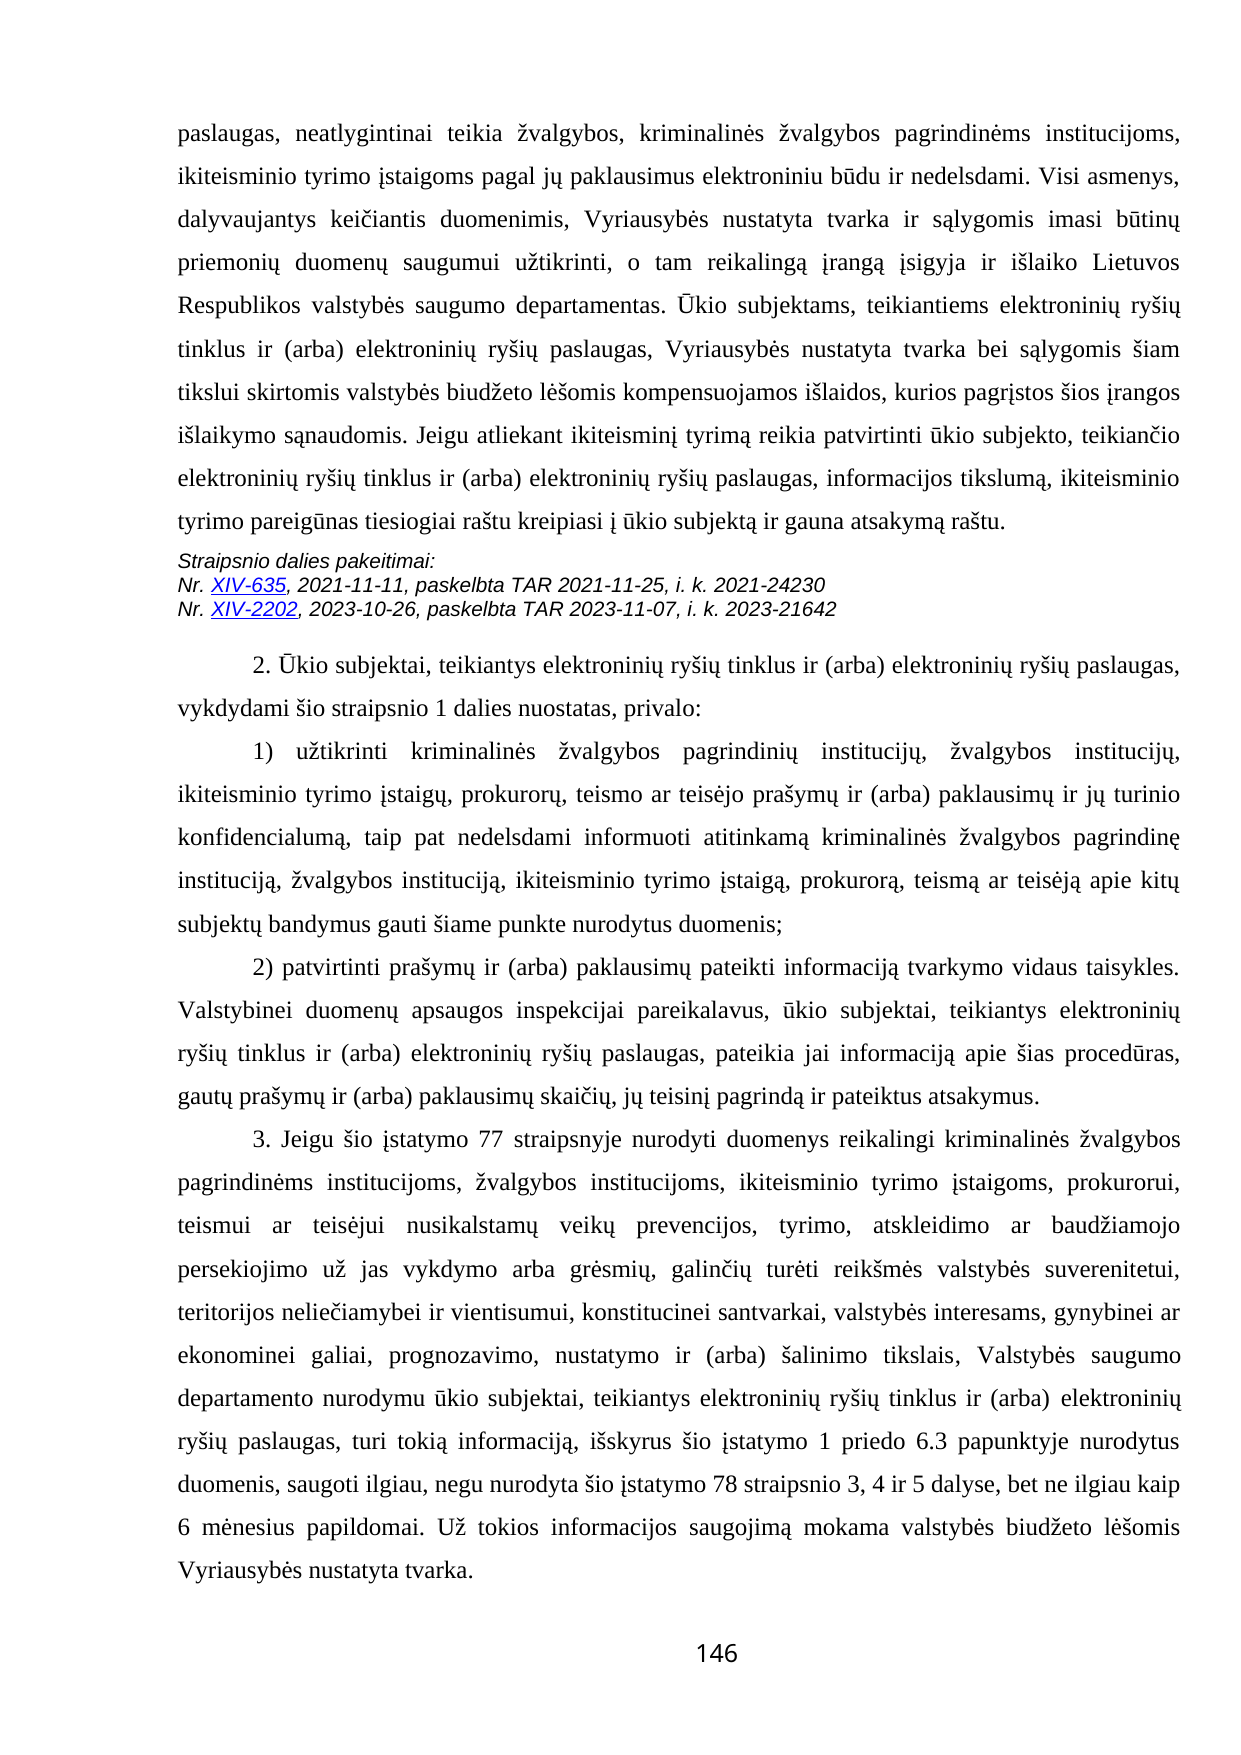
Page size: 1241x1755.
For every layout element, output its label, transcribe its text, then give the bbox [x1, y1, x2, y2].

text Nr. XIV-635, 2021-11-11, paskelbta TAR 2021-11-25, i. k. 2021-24230 [177, 573, 1181, 597]
text paslaugas, neatlygintinai teikia žvalgybos, kriminalinės žvalgybos pagrindinėms institucijoms, ikiteisminio tyrimo įstaigoms pagal jų paklausimus elektroniniu būdu ir nedelsdami. Visi asmenys, dalyvaujantys keičiantis duomenimis, Vyriausybės nustatyta tvarka ir sąlygomis imasi būtinų priemonių duomenų saugumui užtikrinti, o tam reikalingą įrangą įsigyja ir išlaiko Lietuvos Respublikos valstybės saugumo departamentas. Ūkio subjektams, teikiantiems elektroninių ryšių tinklus ir (arba) elektroninių ryšių paslaugas, Vyriausybės nustatyta tvarka bei sąlygomis šiam tikslui skirtomis valstybės biudžeto lėšomis kompensuojamos išlaidos, kurios pagrįstos šios įrangos išlaikymo sąnaudomis. Jeigu atliekant ikiteisminį tyrimą reikia patvirtinti ūkio subjekto, teikiančio elektroninių ryšių tinklus ir (arba) elektroninių ryšių paslaugas, informacijos tikslumą, ikiteisminio tyrimo pareigūnas tiesiogiai raštu kreipiasi į ūkio subjektą ir gauna atsakymą raštu. [177, 118, 1181, 535]
text 2. Ūkio subjektai, teikiantys elektroninių ryšių tinklus ir (arba) elektroninių ryšių paslaugas, vykdydami šio straipsnio 1 dalies nuostatas, privalo: [177, 650, 1181, 722]
text 2) patvirtinti prašymų ir (arba) paklausimų pateikti informaciją tvarkymo vidaus taisykles. Valstybinei duomenų apsaugos inspekcijai pareikalavus, ūkio subjektai, teikiantys elektroninių ryšių tinklus ir (arba) elektroninių ryšių paslaugas, pateikia jai informaciją apie šias procedūras, gautų prašymų ir (arba) paklausimų skaičių, jų teisinį pagrindą ir pateiktus atsakymus. [177, 952, 1181, 1110]
text Nr. XIV-2202, 2023-10-26, paskelbta TAR 2023-11-07, i. k. 2023-21642 [177, 597, 1181, 621]
text 1) užtikrinti kriminalinės žvalgybos pagrindinių institucijų, žvalgybos institucijų, ikiteisminio tyrimo įstaigų, prokurorų, teismo ar teisėjo prašymų ir (arba) paklausimų ir jų turinio konfidencialumą, taip pat nedelsdami informuoti atitinkamą kriminalinės žvalgybos pagrindinę instituciją, žvalgybos instituciją, ikiteisminio tyrimo įstaigą, prokurorą, teismą ar teisėją apie kitų subjektų bandymus gauti šiame punkte nurodytus duomenis; [177, 736, 1181, 937]
text Straipsnio dalies pakeitimai: [177, 549, 1181, 573]
text 3. Jeigu šio įstatymo 77 straipsnyje nurodyti duomenys reikalingi kriminalinės žvalgybos pagrindinėms institucijoms, žvalgybos institucijoms, ikiteisminio tyrimo įstaigoms, prokurorui, teismui ar teisėjui nusikalstamų veikų prevencijos, tyrimo, atskleidimo ar baudžiamojo persekiojimo už jas vykdymo arba grėsmių, galinčių turėti reikšmės valstybės suverenitetui, teritorijos neliečiamybei ir vientisumui, konstitucinei santvarkai, valstybės interesams, gynybinei ar ekonominei galiai, prognozavimo, nustatymo ir (arba) šalinimo tikslais, Valstybės saugumo departamento nurodymu ūkio subjektai, teikiantys elektroninių ryšių tinklus ir (arba) elektroninių ryšių paslaugas, turi tokią informaciją, išskyrus šio įstatymo 1 priedo 6.3 papunktyje nurodytus duomenis, saugoti ilgiau, negu nurodyta šio įstatymo 78 straipsnio 3, 4 ir 5 dalyse, bet ne ilgiau kaip 6 mėnesius papildomai. Už tokios informacijos saugojimą mokama valstybės biudžeto lėšomis Vyriausybės nustatyta tvarka. [177, 1124, 1181, 1584]
